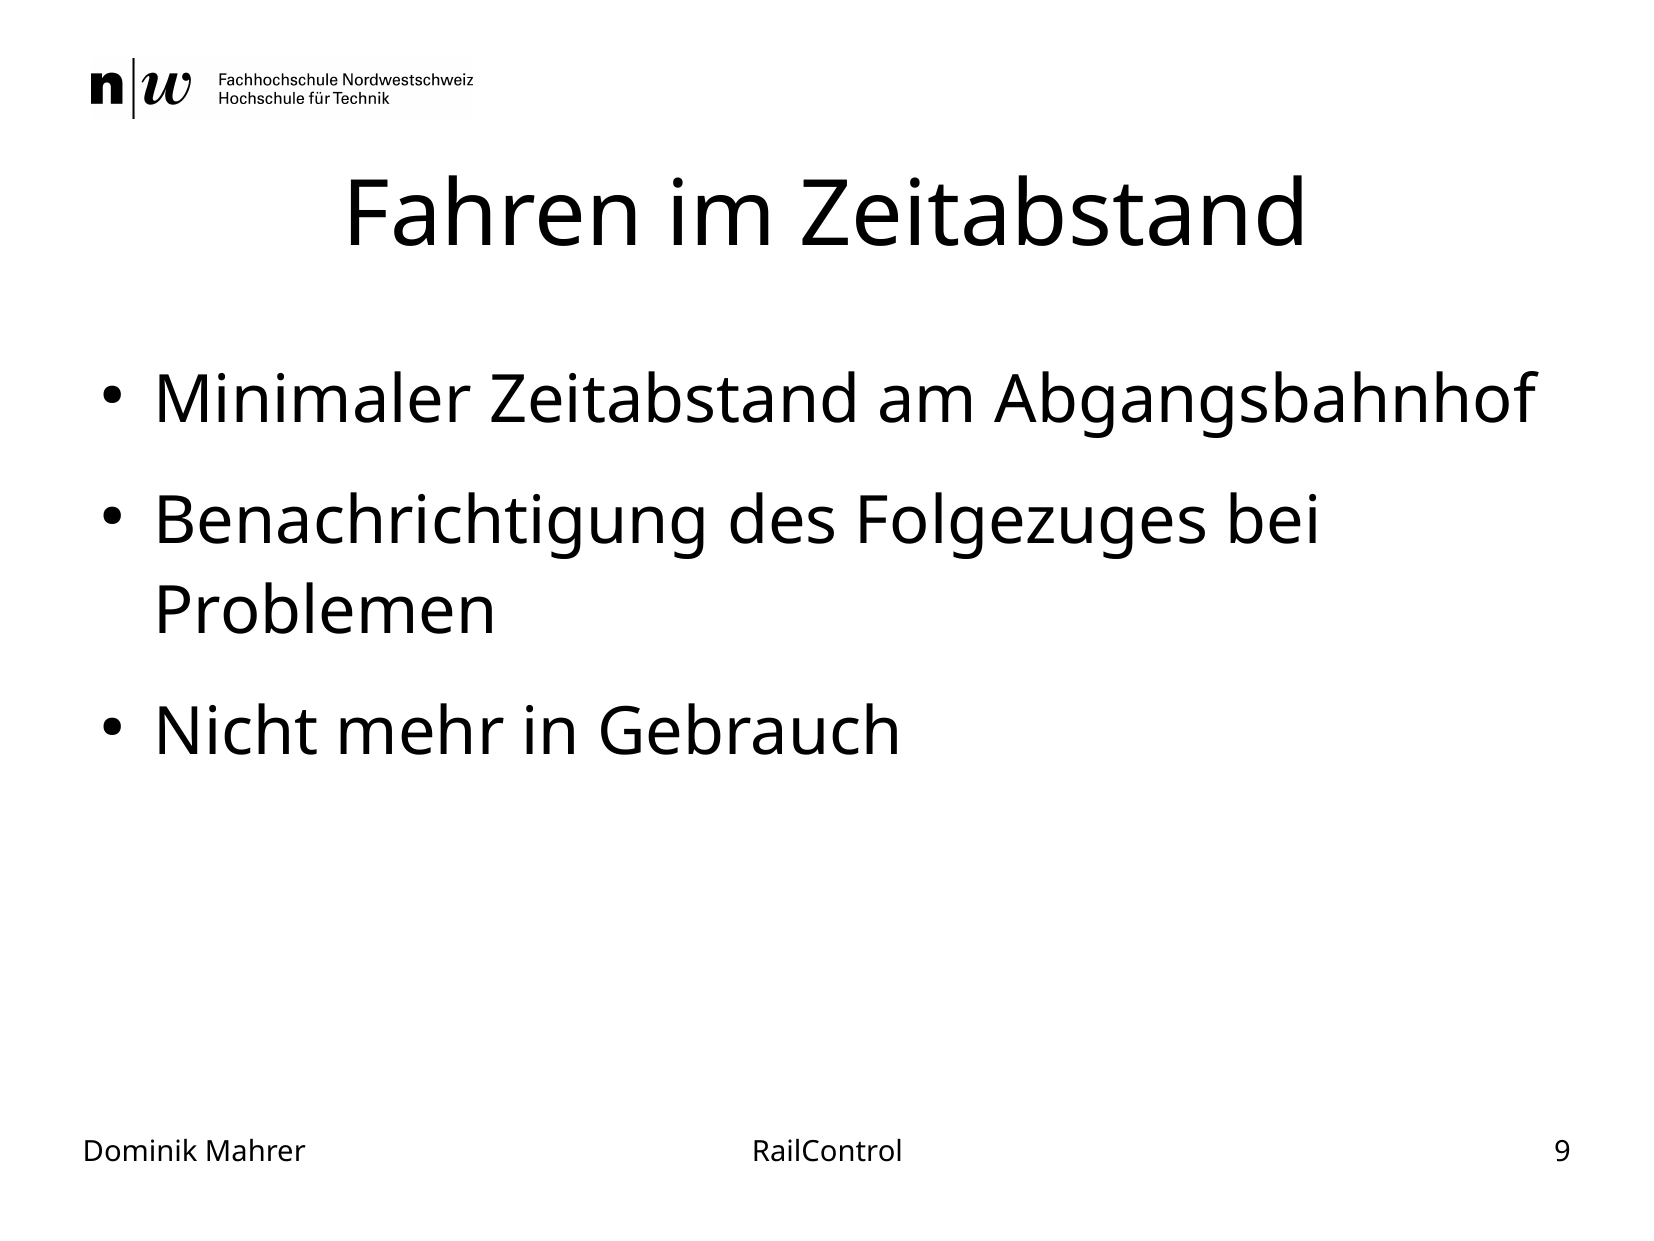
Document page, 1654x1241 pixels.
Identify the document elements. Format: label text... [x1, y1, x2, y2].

title Fahren im Zeitabstand [82, 153, 1571, 267]
list Minimaler Zeitabstand am Abgangsbahnhof Benachrichtigung des Folgezuges bei Problemen Nicht mehr in Gebrauch [82, 351, 1571, 1063]
picture [91, 58, 473, 119]
